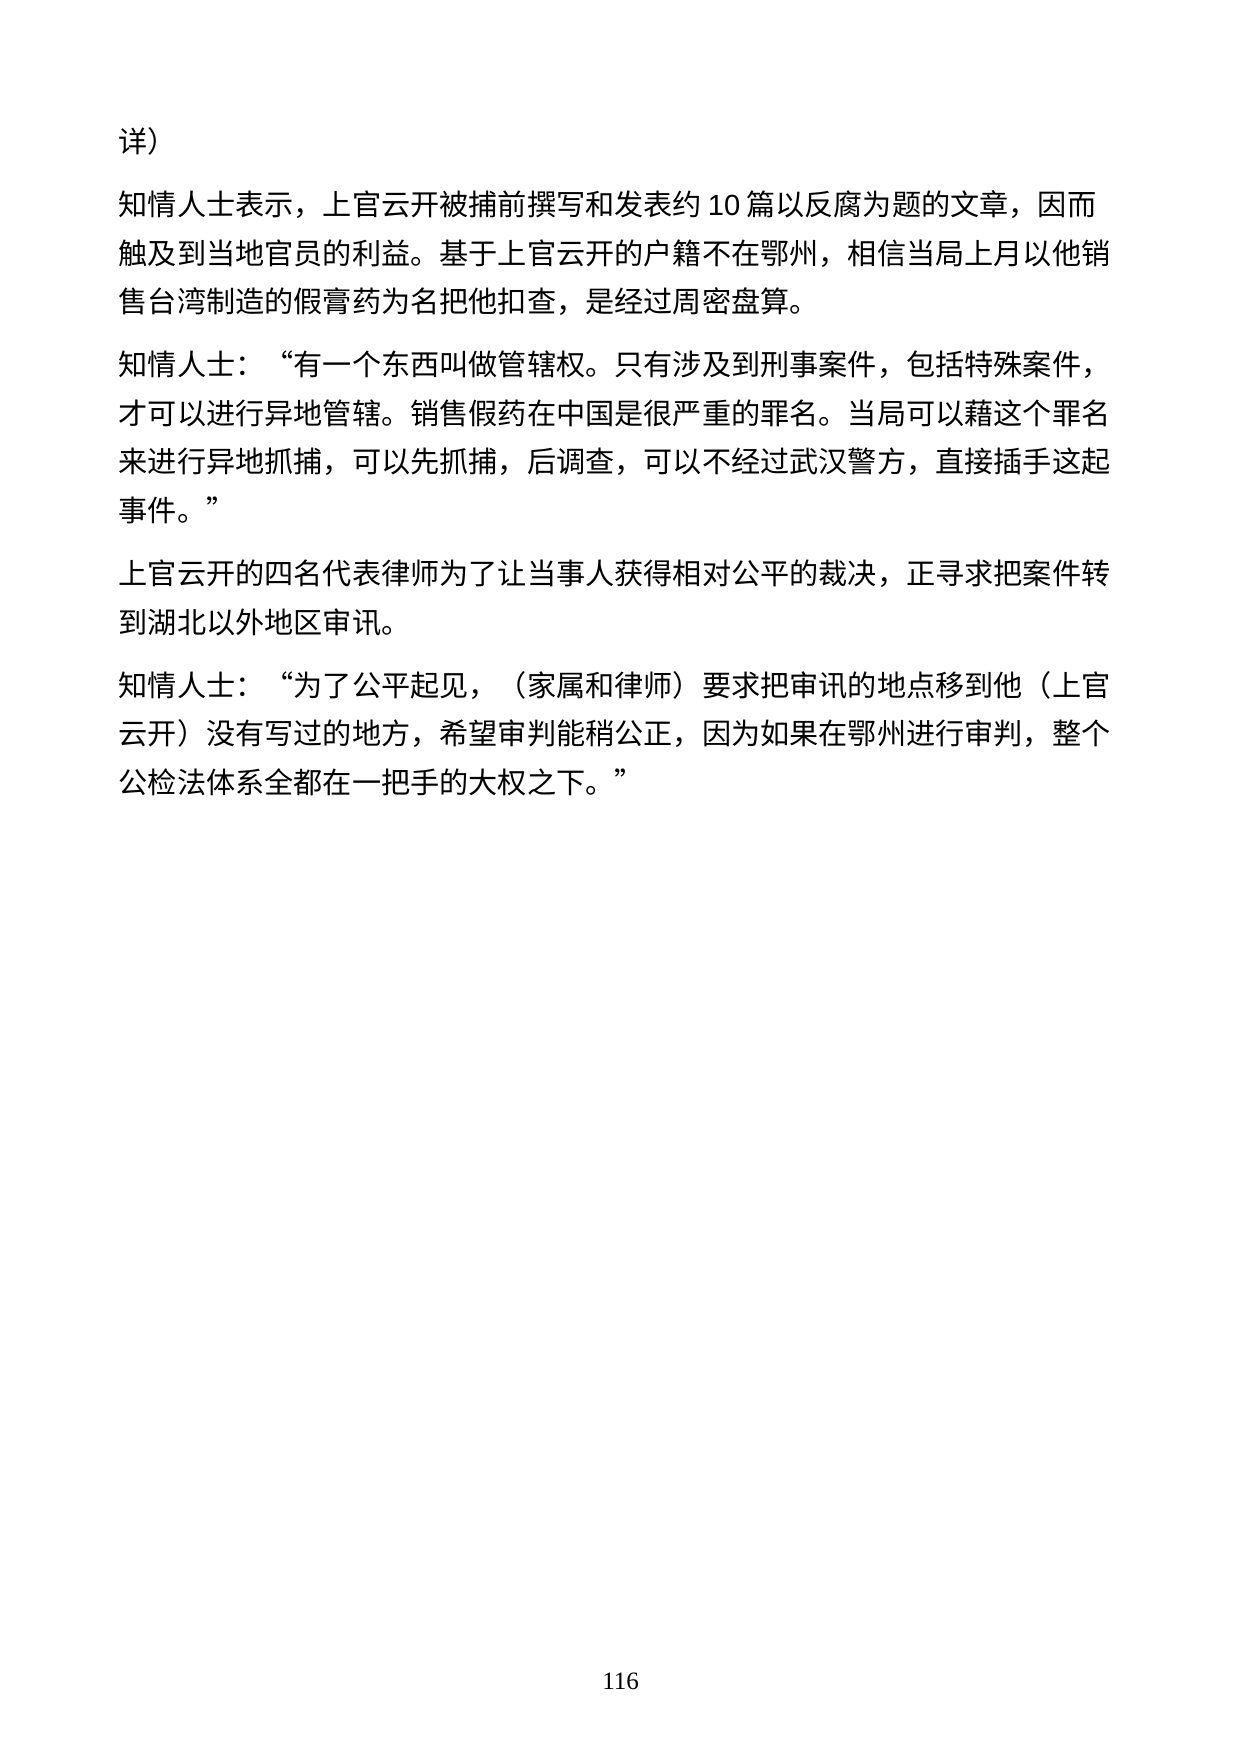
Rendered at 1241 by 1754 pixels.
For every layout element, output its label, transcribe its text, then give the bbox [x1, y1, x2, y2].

text 知情人士表示，上官云开被捕前撰写和发表约10篇以反腐为题的文章，因而触及到当地官员的利益。基于上官云开的户籍不在鄂州，相信当局上月以他销售台湾制造的假膏药为名把他扣查，是经过周密盘算。 [118, 182, 1122, 321]
text 详） [118, 118, 1122, 161]
text 上官云开的四名代表律师为了让当事人获得相对公平的裁决，正寻求把案件转到湖北以外地区审讯。 [118, 551, 1122, 641]
text 知情人士：“有一个东西叫做管辖权。只有涉及到刑事案件，包括特殊案件，才可以进行异地管辖。销售假药在中国是很严重的罪名。当局可以藉这个罪名来进行异地抓捕，可以先抓捕，后调查，可以不经过武汉警方，直接插手这起事件。” [118, 342, 1122, 530]
text 知情人士：“为了公平起见，（家属和律师）要求把审讯的地点移到他（上官云开）没有写过的地方，希望审判能稍公正，因为如果在鄂州进行审判，整个公检法体系全都在一把手的大权之下。” [118, 662, 1122, 802]
